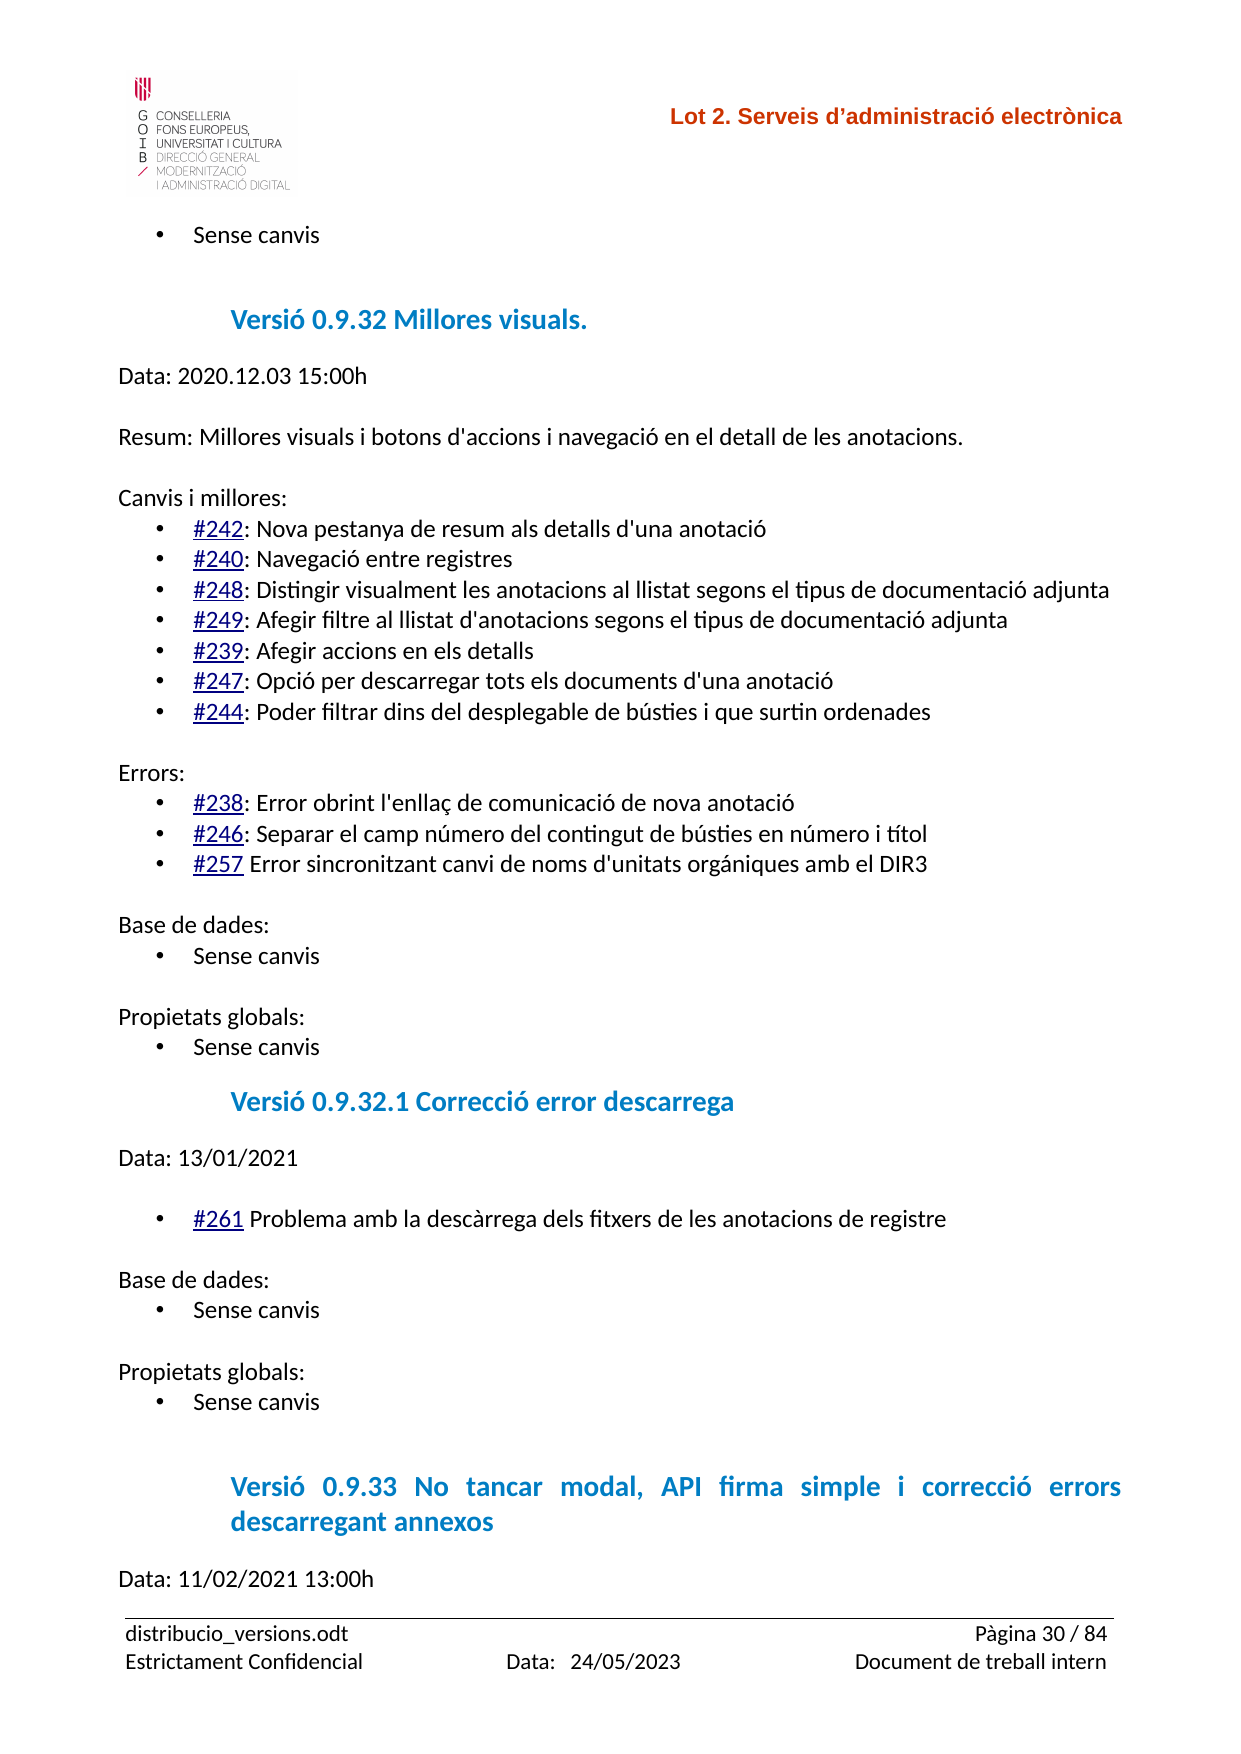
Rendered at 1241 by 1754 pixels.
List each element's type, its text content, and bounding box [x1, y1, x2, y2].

list #261 Problema amb la descàrrega dels fitxers de les anotacions de registre [156, 1203, 1122, 1233]
text Propietats globals: [118, 1001, 1122, 1032]
text Base de dades: [118, 1264, 1122, 1294]
list #239: Afegir accions en els detalls [156, 635, 1122, 665]
text Propietats globals: [118, 1356, 1122, 1386]
picture [126, 70, 299, 197]
subtitle Versió 0.9.32.1 Correcció error descarrega [153, 1083, 1122, 1118]
list #249: Afegir filtre al llistat d'anotacions segons el tipus de documentació adjunta [156, 604, 1122, 635]
text Data: 2020.12.03 15:00h [118, 360, 1122, 391]
text Data: 13/01/2021 [118, 1142, 1122, 1172]
list #242: Nova pestanya de resum als detalls d'una anotació [156, 513, 1122, 543]
text Canvis i millores: [118, 482, 1122, 513]
list Sense canvis [156, 219, 1122, 250]
text Base de dades: [118, 909, 1122, 940]
list #238: Error obrint l'enllaç de comunicació de nova anotació [156, 787, 1122, 818]
list Sense canvis [156, 1294, 1122, 1325]
list #257 Error sincronitzant canvi de noms d'unitats orgániques amb el DIR3 [156, 848, 1122, 879]
list #246: Separar el camp número del contingut de bústies en número i títol [156, 818, 1122, 848]
text Errors: [118, 757, 1122, 787]
list Sense canvis [156, 940, 1122, 971]
list #240: Navegació entre registres [156, 543, 1122, 574]
list Sense canvis [156, 1032, 1122, 1062]
list #248: Distingir visualment les anotacions al llistat segons el tipus de documentació adjunta [156, 574, 1122, 604]
list #244: Poder filtrar dins del desplegable de bústies i que surtin ordenades [156, 696, 1122, 726]
list #247: Opció per descarregar tots els documents d'una anotació [156, 665, 1122, 696]
text Resum: Millores visuals i botons d'accions i navegació en el detall de les anotacions. [118, 421, 1122, 452]
subtitle Versió 0.9.33 No tancar modal, API firma simple i correcció errors descarregant annexos [153, 1468, 1122, 1539]
text Data: 11/02/2021 13:00h [118, 1563, 1122, 1593]
list Sense canvis [156, 1386, 1122, 1417]
subtitle Versió 0.9.32 Millores visuals. [153, 301, 1122, 336]
